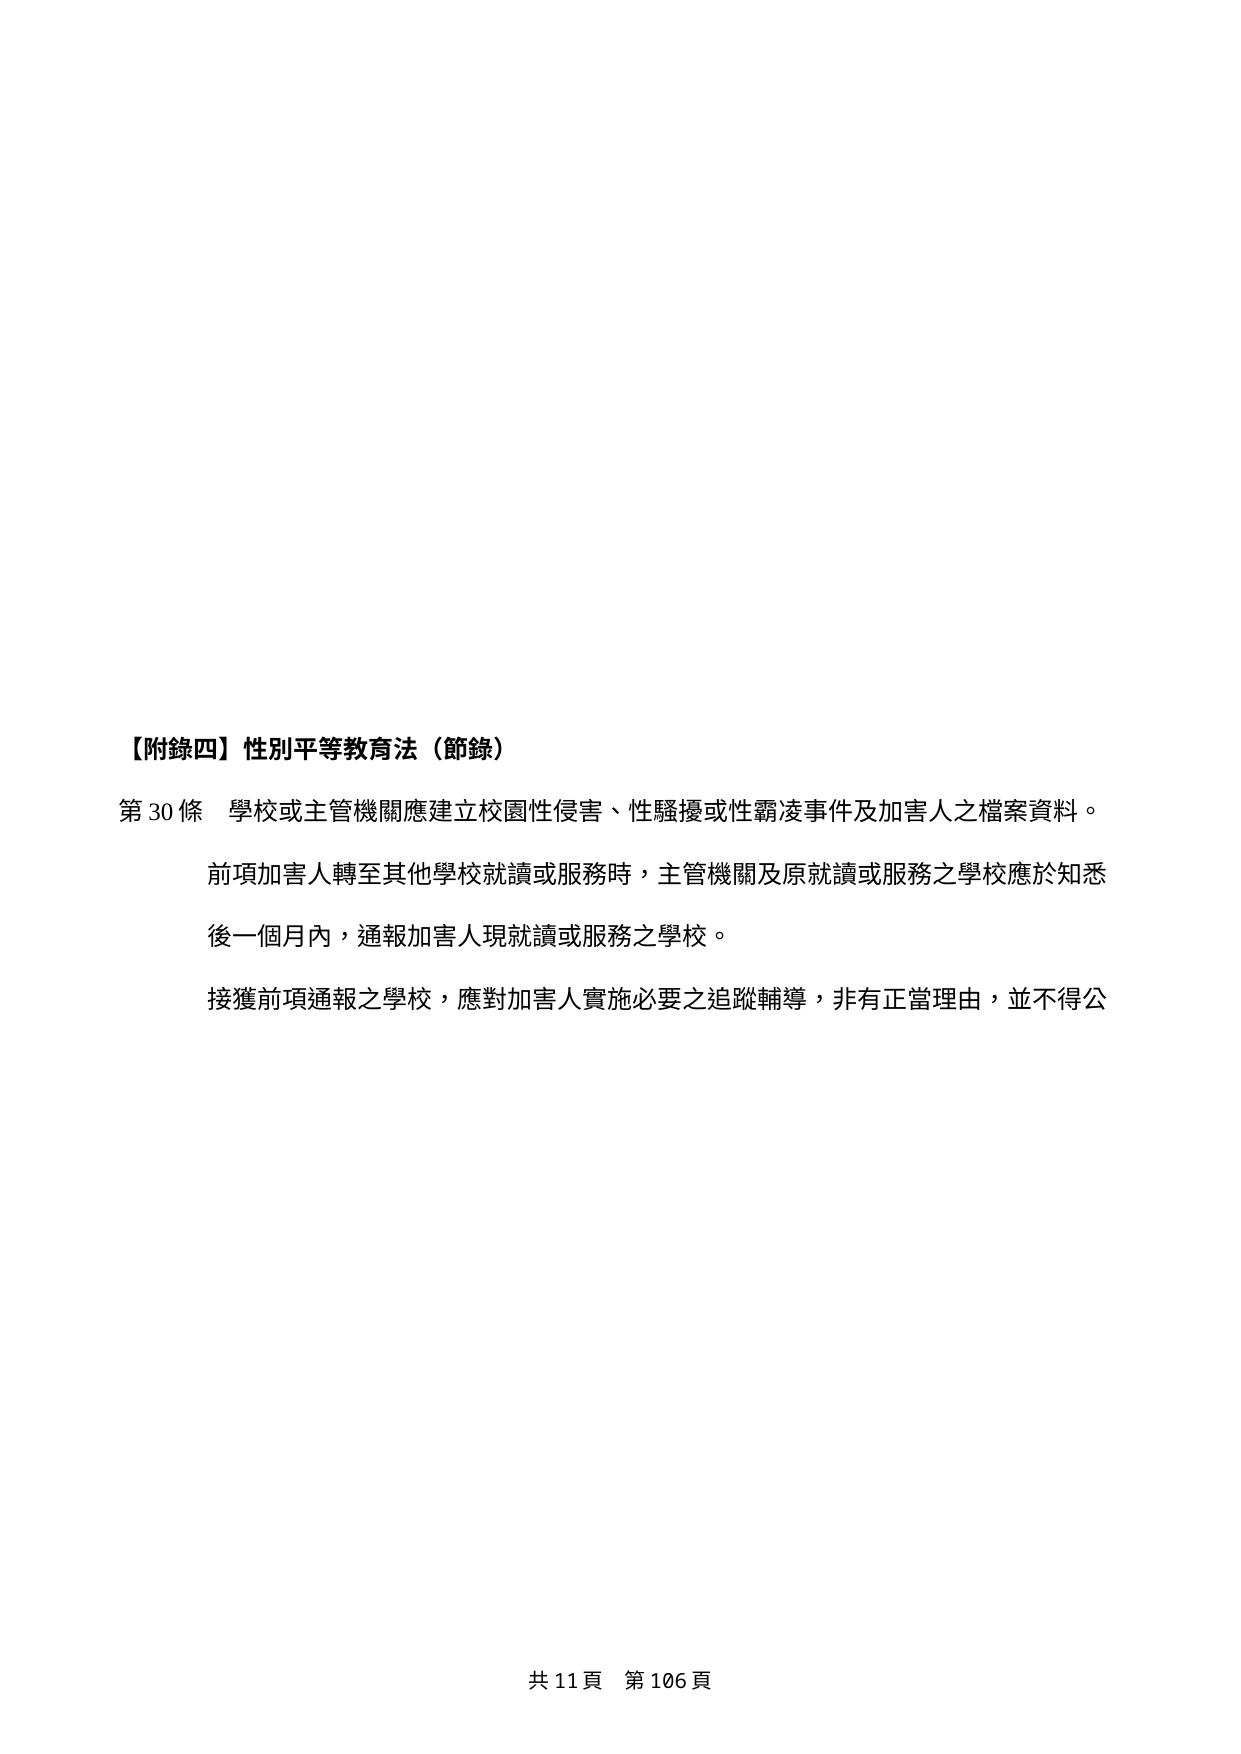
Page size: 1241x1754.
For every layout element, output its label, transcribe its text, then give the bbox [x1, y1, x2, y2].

text 前項加害人轉至其他學校就讀或服務時，主管機關及原就讀或服務之學校應於知悉 [118, 831, 1122, 893]
text 後一個月內，通報加害人現就讀或服務之學校。 [118, 893, 1122, 956]
text 【附錄四】性別平等教育法（節錄） [118, 706, 1122, 768]
text 接獲前項通報之學校，應對加害人實施必要之追蹤輔導，非有正當理由，並不得公 [118, 956, 1122, 1018]
text 第30條 學校或主管機關應建立校園性侵害、性騷擾或性霸凌事件及加害人之檔案資料。 [118, 768, 1122, 831]
